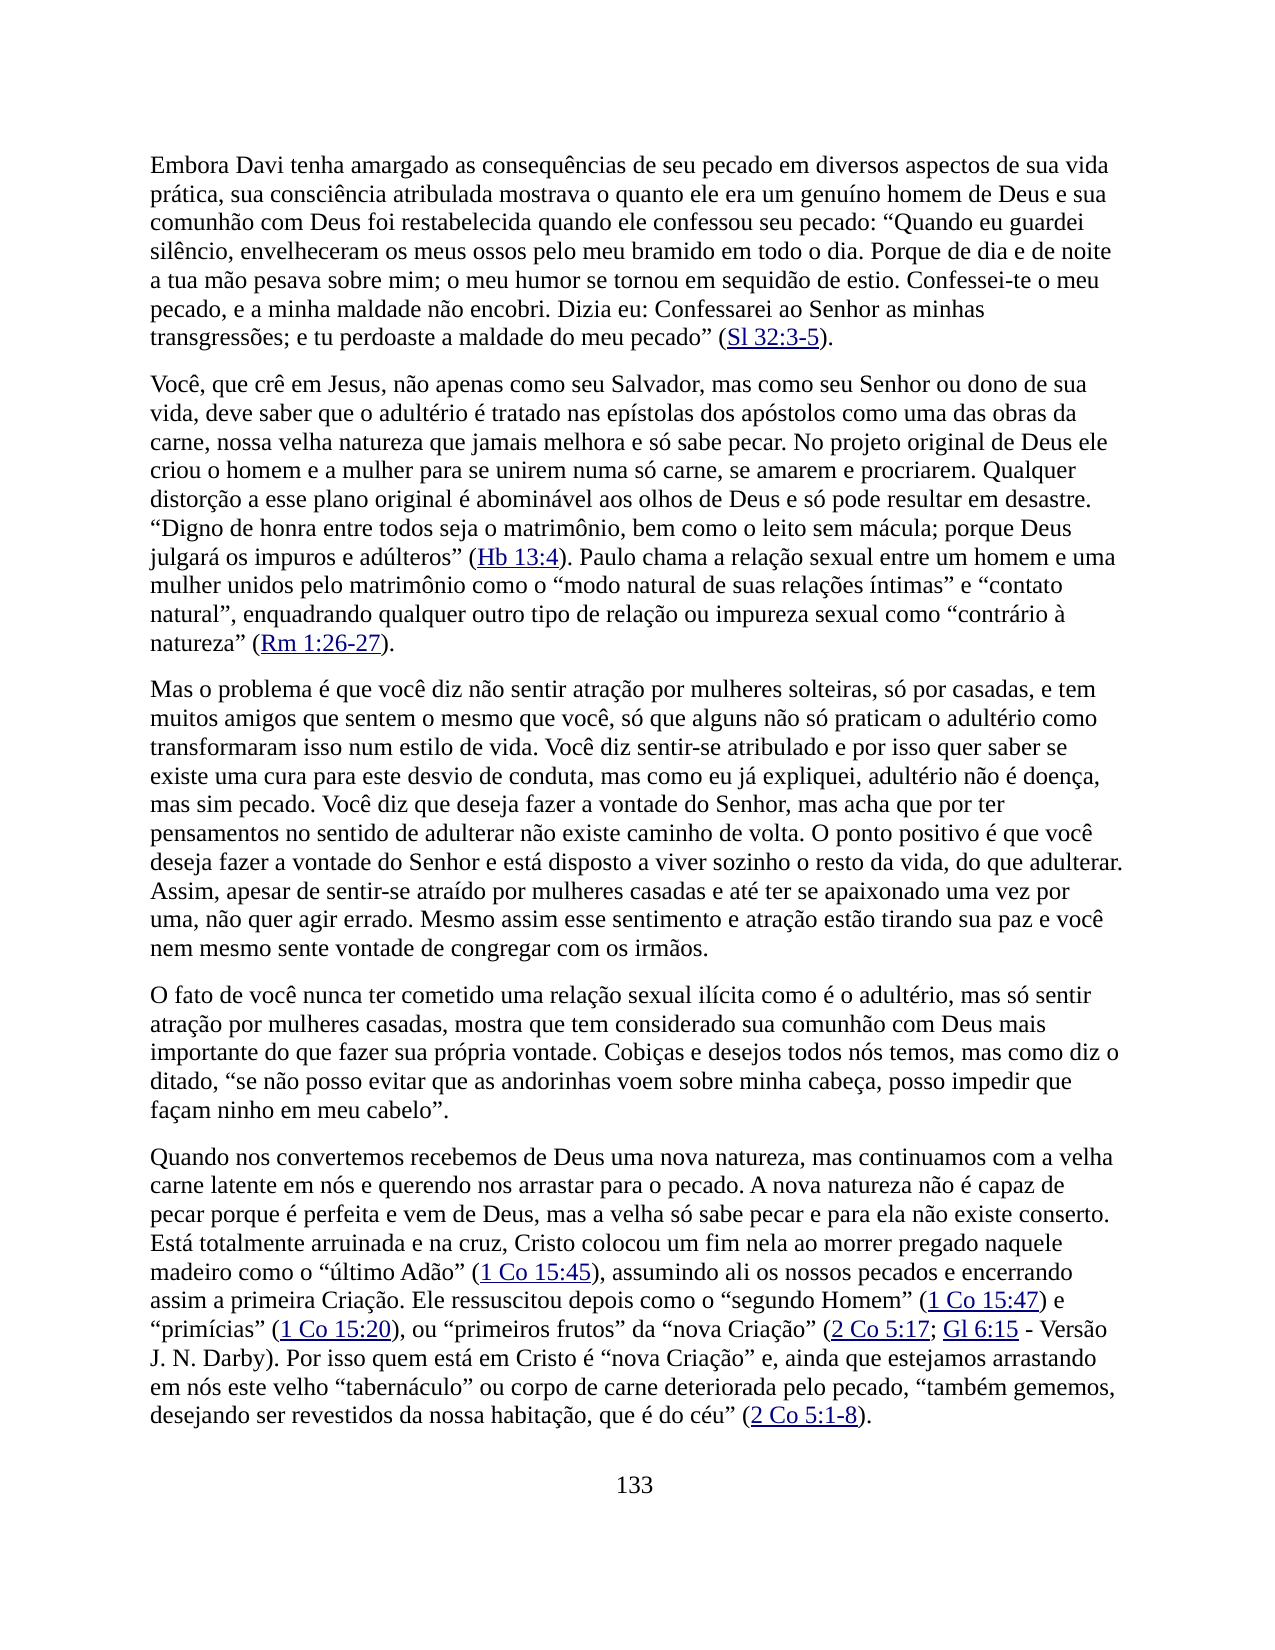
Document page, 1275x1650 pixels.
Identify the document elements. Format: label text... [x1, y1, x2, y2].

text Embora Davi tenha amargado as consequências de seu pecado em diversos aspectos de sua vida prática, sua consciência atribulada mostrava o quanto ele era um genuíno homem de Deus e sua comunhão com Deus foi restabelecida quando ele confessou seu pecado: “Quando eu guardei silêncio, envelheceram os meus ossos pelo meu bramido em todo o dia. Porque de dia e de noite a tua mão pesava sobre mim; o meu humor se tornou em sequidão de estio. Confessei-te o meu pecado, e a minha maldade não encobri. Dizia eu: Confessarei ao Senhor as minhas transgressões; e tu perdoaste a maldade do meu pecado” (Sl 32:3-5). [150, 150, 1125, 351]
text Você, que crê em Jesus, não apenas como seu Salvador, mas como seu Senhor ou dono de sua vida, deve saber que o adultério é tratado nas epístolas dos apóstolos como uma das obras da carne, nossa velha natureza que jamais melhora e só sabe pecar. No projeto original de Deus ele criou o homem e a mulher para se unirem numa só carne, se amarem e procriarem. Qualquer distorção a esse plano original é abominável aos olhos de Deus e só pode resultar em desastre. “Digno de honra entre todos seja o matrimônio, bem como o leito sem mácula; porque Deus julgará os impuros e adúlteros” (Hb 13:4). Paulo chama a relação sexual entre um homem e uma mulher unidos pelo matrimônio como o “modo natural de suas relações íntimas” e “contato natural”, enquadrando qualquer outro tipo de relação ou impureza sexual como “contrário à natureza” (Rm 1:26-27). [150, 369, 1125, 657]
text Mas o problema é que você diz não sentir atração por mulheres solteiras, só por casadas, e tem muitos amigos que sentem o mesmo que você, só que alguns não só praticam o adultério como transformaram isso num estilo de vida. Você diz sentir-se atribulado e por isso quer saber se existe uma cura para este desvio de conduta, mas como eu já expliquei, adultério não é doença, mas sim pecado. Você diz que deseja fazer a vontade do Senhor, mas acha que por ter pensamentos no sentido de adulterar não existe caminho de volta. O ponto positivo é que você deseja fazer a vontade do Senhor e está disposto a viver sozinho o resto da vida, do que adulterar. Assim, apesar de sentir-se atraído por mulheres casadas e até ter se apaixonado uma vez por uma, não quer agir errado. Mesmo assim esse sentimento e atração estão tirando sua paz e você nem mesmo sente vontade de congregar com os irmãos. [150, 674, 1125, 962]
text O fato de você nunca ter cometido uma relação sexual ilícita como é o adultério, mas só sentir atração por mulheres casadas, mostra que tem considerado sua comunhão com Deus mais importante do que fazer sua própria vontade. Cobiças e desejos todos nós temos, mas como diz o ditado, “se não posso evitar que as andorinhas voem sobre minha cabeça, posso impedir que façam ninho em meu cabelo”. [150, 980, 1125, 1124]
text Quando nos convertemos recebemos de Deus uma nova natureza, mas continuamos com a velha carne latente em nós e querendo nos arrastar para o pecado. A nova natureza não é capaz de pecar porque é perfeita e vem de Deus, mas a velha só sabe pecar e para ela não existe conserto. Está totalmente arruinada e na cruz, Cristo colocou um fim nela ao morrer pregado naquele madeiro como o “último Adão” (1 Co 15:45), assumindo ali os nossos pecados e encerrando assim a primeira Criação. Ele ressuscitou depois como o “segundo Homem” (1 Co 15:47) e “primícias” (1 Co 15:20), ou “primeiros frutos” da “nova Criação” (2 Co 5:17; Gl 6:15 - Versão J. N. Darby). Por isso quem está em Cristo é “nova Criação” e, ainda que estejamos arrastando em nós este velho “tabernáculo” ou corpo de carne deteriorada pelo pecado, “também gememos, desejando ser revestidos da nossa habitação, que é do céu” (2 Co 5:1-8). [150, 1142, 1125, 1429]
